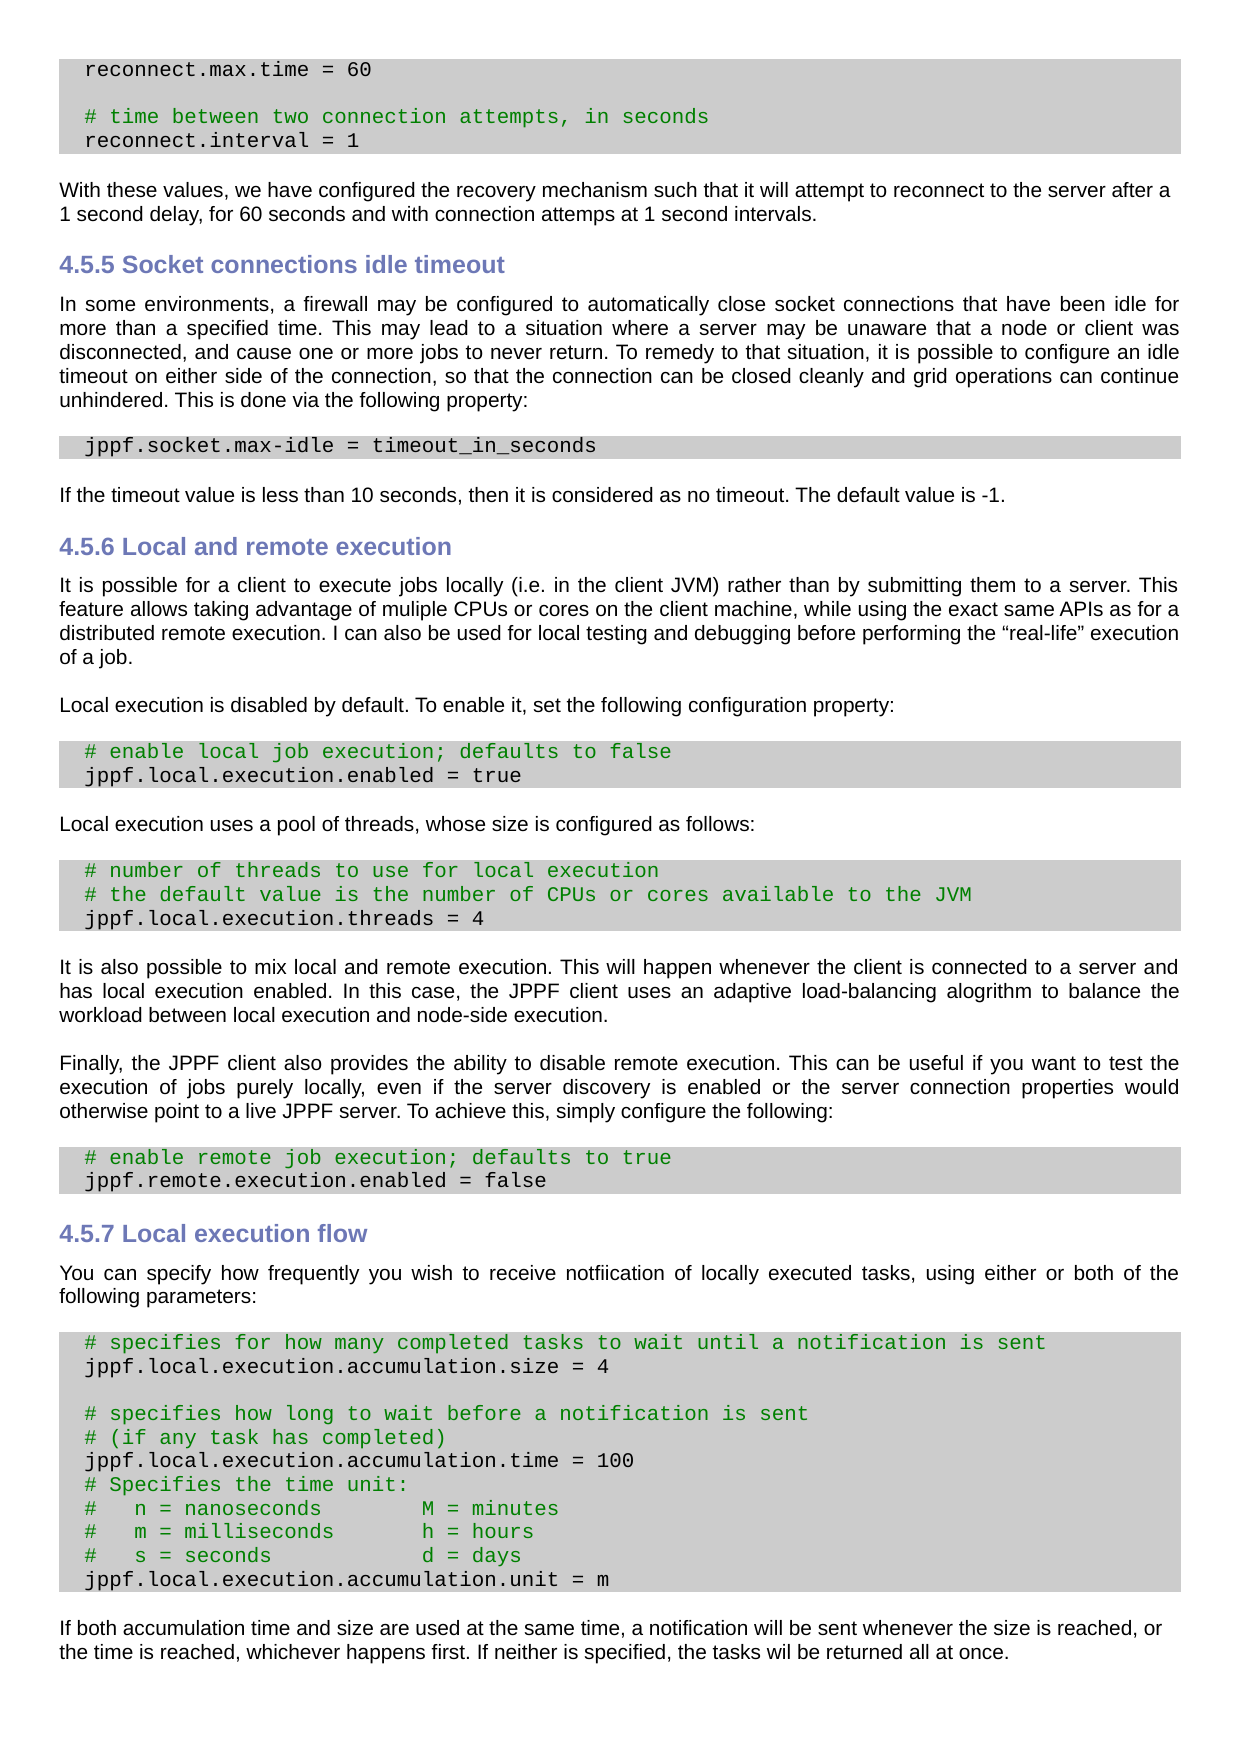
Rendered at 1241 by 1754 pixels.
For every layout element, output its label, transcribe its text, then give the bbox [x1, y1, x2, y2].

text # number of threads to use for local execution # the default value is the number of CPUs or cores available to the JVM jppf.local.execution.threads = 4 [59, 860, 1181, 931]
text Finally, the JPPF client also provides the ability to disable remote execution. This can be useful if you want to test the execution of jobs purely locally, even if the server discovery is enabled or the server connection properties would otherwise point to a live JPPF server. To achieve this, simply configure the following: [59, 1051, 1181, 1123]
text jppf.remote.execution.enabled = false [59, 1170, 1181, 1194]
text Local execution is disabled by default. To enable it, set the following configuration property: [59, 693, 1181, 717]
text You can specify how frequently you wish to receive notfiication of locally executed tasks, using either or both of the following parameters: [59, 1260, 1181, 1308]
subtitle Local and remote execution [59, 532, 1181, 561]
text With these values, we have configured the recovery mechanism such that it will attempt to reconnect to the server after a 1 second delay, for 60 seconds and with connection attemps at 1 second intervals. [59, 178, 1181, 226]
text It is possible for a client to execute jobs locally (i.e. in the client JVM) rather than by submitting them to a server. This feature allows taking advantage of muliple CPUs or cores on the client machine, while using the exact same APIs as for a distributed remote execution. I can also be used for local testing and debugging before performing the “real-life” execution of a job. [59, 573, 1181, 669]
text In some environments, a firewall may be configured to automatically close socket connections that have been idle for more than a specified time. This may lead to a situation where a server may be unaware that a node or client was disconnected, and cause one or more jobs to never return. To remedy to that situation, it is possible to configure an idle timeout on either side of the connection, so that the connection can be closed cleanly and grid operations can continue unhindered. This is done via the following property: [59, 292, 1181, 412]
text Local execution uses a pool of threads, whose size is configured as follows: [59, 812, 1181, 836]
text # n = nanoseconds M = minutes # m = milliseconds h = hours # s = seconds d = days jppf.local.execution.accumulation.unit = m [59, 1498, 1181, 1592]
text # (if any task has completed) jppf.local.execution.accumulation.time = 100 [59, 1427, 1181, 1474]
text # specifies how long to wait before a notification is sent [59, 1403, 1181, 1427]
subtitle Socket connections idle timeout [59, 251, 1181, 279]
text If the timeout value is less than 10 seconds, then it is considered as no timeout. The default value is -1. [59, 483, 1181, 507]
subtitle Local execution flow [59, 1219, 1181, 1248]
text # enable remote job execution; defaults to true [59, 1147, 1181, 1170]
text # specifies for how many completed tasks to wait until a notification is sent jppf.local.execution.accumulation.size = 4 [59, 1332, 1181, 1379]
text jppf.socket.max-idle = timeout_in_seconds [59, 436, 1181, 459]
text # Specifies the time unit: [59, 1474, 1181, 1498]
text reconnect.max.time = 60 # time between two connection attempts, in seconds reconnect.interval = 1 [59, 59, 1181, 154]
text # enable local job execution; defaults to false jppf.local.execution.enabled = true [59, 741, 1181, 788]
text It is also possible to mix local and remote execution. This will happen whenever the client is connected to a server and has local execution enabled. In this case, the JPPF client uses an adaptive load-balancing alogrithm to balance the workload between local execution and node-side execution. [59, 955, 1181, 1027]
text If both accumulation time and size are used at the same time, a notification will be sent whenever the size is reached, or the time is reached, whichever happens first. If neither is specified, the tasks wil be returned all at once. [59, 1616, 1181, 1664]
